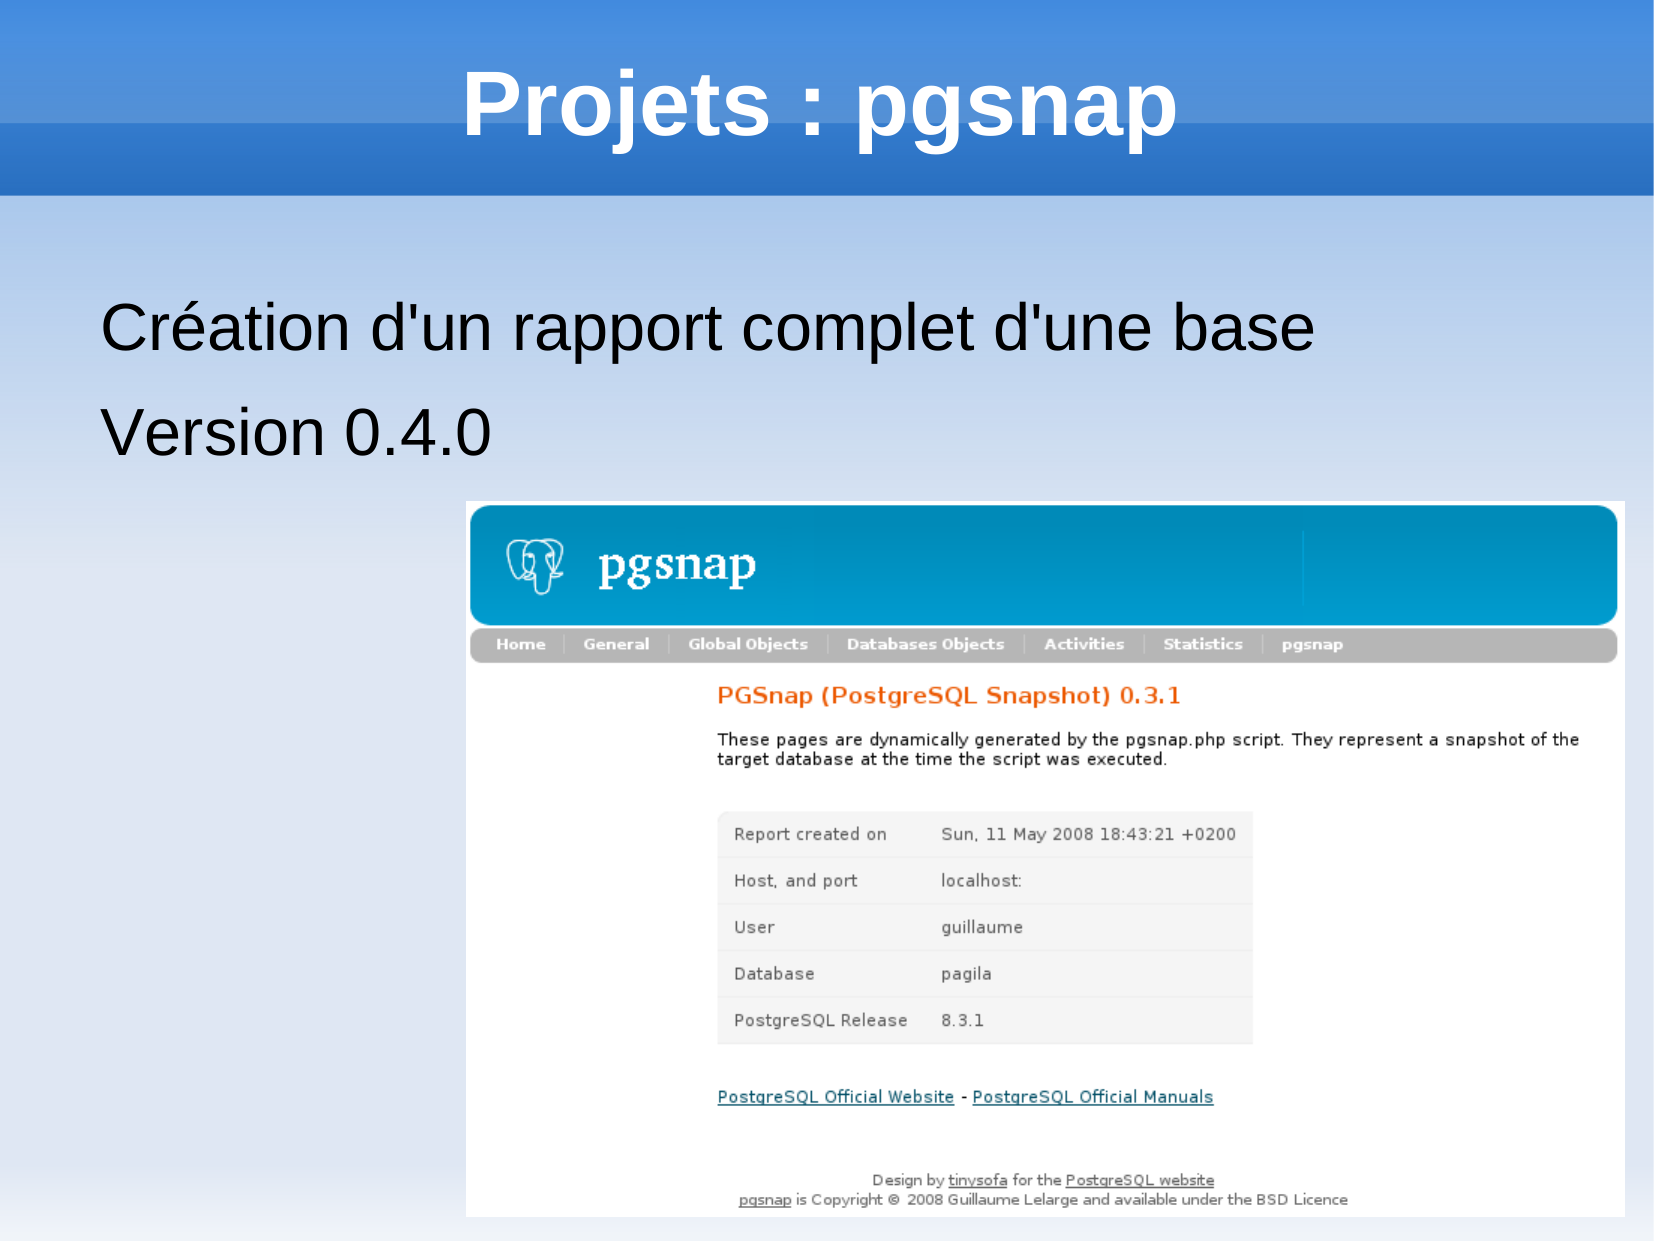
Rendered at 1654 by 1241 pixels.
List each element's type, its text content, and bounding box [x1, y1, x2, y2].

list Création d'un rapport complet d'une base Version 0.4.0 [82, 290, 1571, 1094]
title Projets : pgsnap [76, 7, 1565, 200]
picture [0, 0, 1654, 1241]
